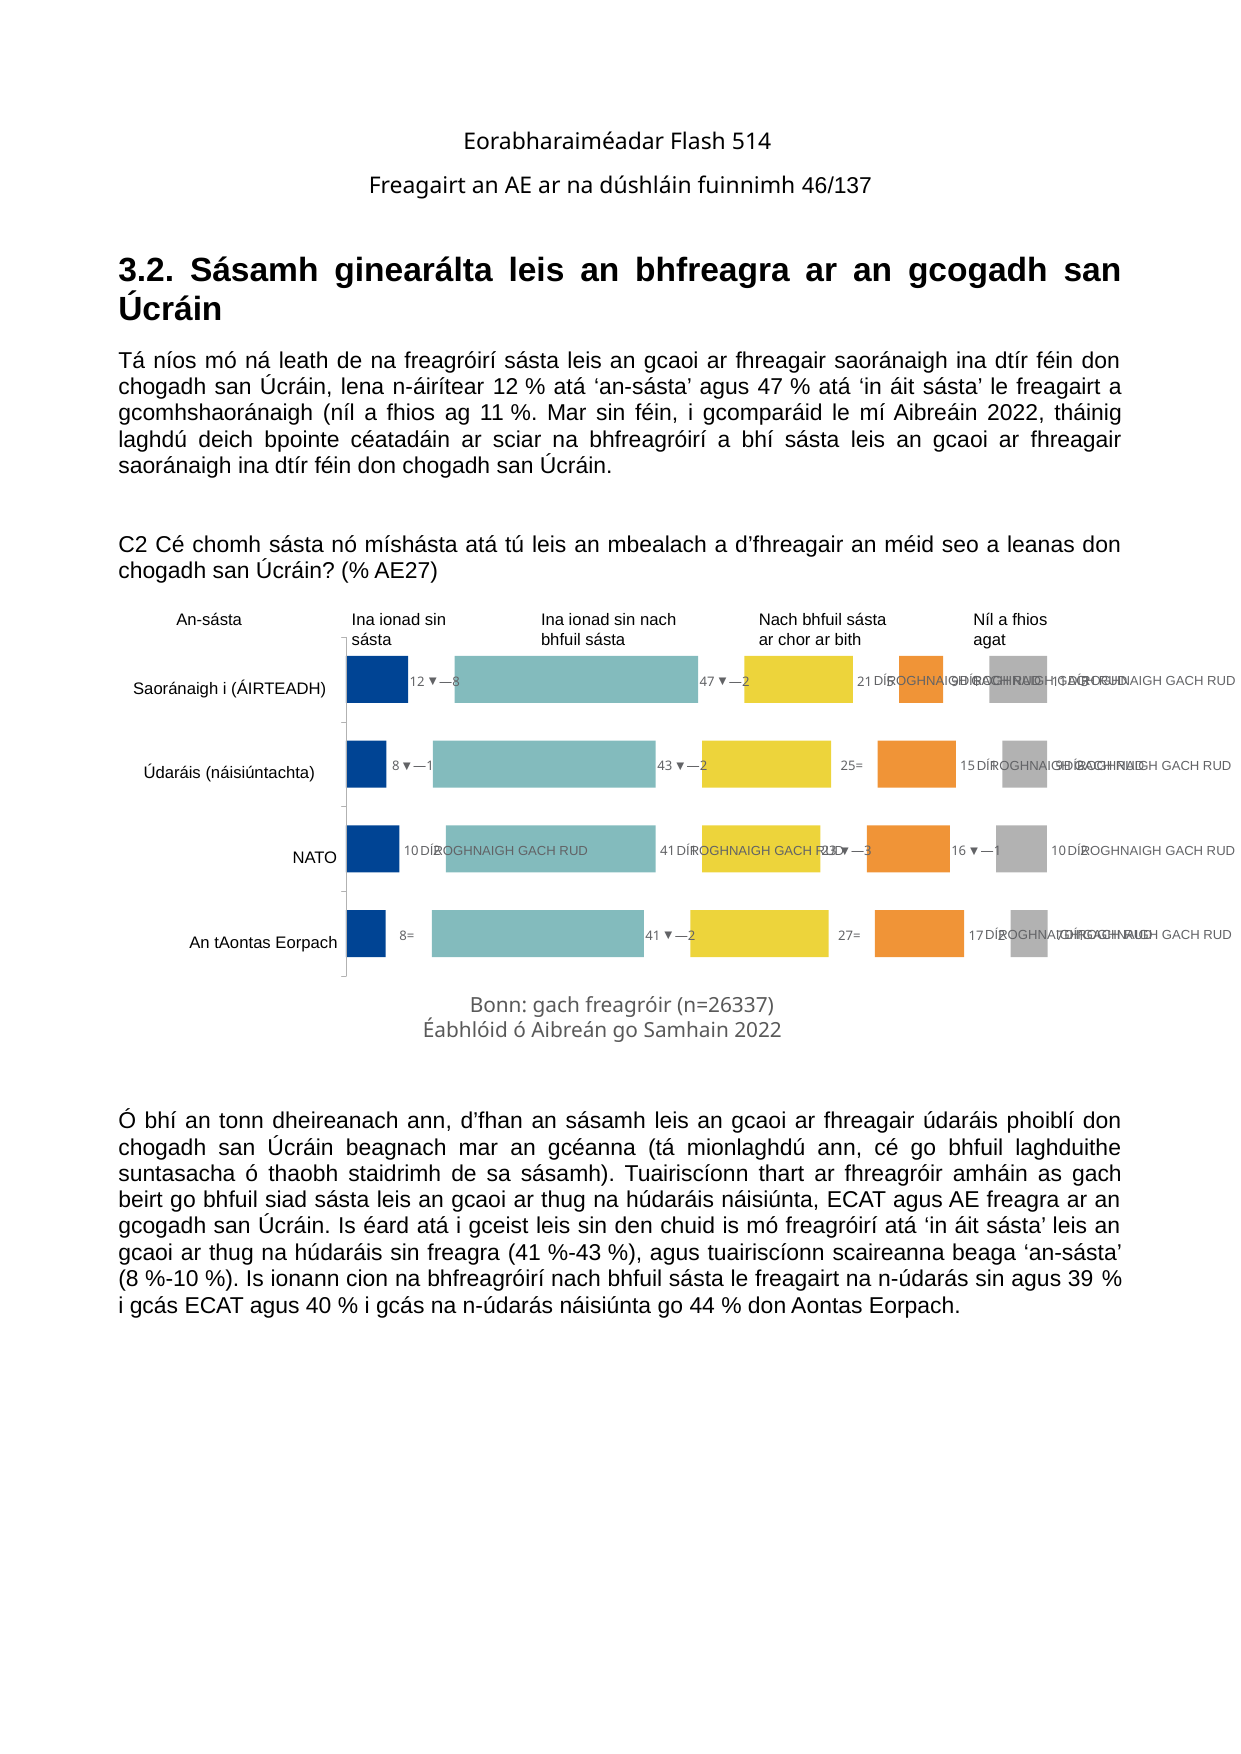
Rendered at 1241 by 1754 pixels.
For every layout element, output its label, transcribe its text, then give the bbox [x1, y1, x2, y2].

text Ó bhí an tonn dheireanach ann, d’fhan an sásamh leis an gcaoi ar fhreagair údaráis phoiblí don chogadh san Úcráin beagnach mar an gcéanna (tá mionlaghdú ann, cé go bhfuil laghduithe suntasacha ó thaobh staidrimh de sa sásamh). Tuairiscíonn thart ar fhreagróir amháin as gach beirt go bhfuil siad sásta leis an gcaoi ar thug na húdaráis náisiúnta, ECAT agus AE freagra ar an gcogadh san Úcráin. Is éard atá i gceist leis sin den chuid is mó freagróirí atá ‘in áit sásta’ leis an gcaoi ar thug na húdaráis sin freagra (41 %-43 %), agus tuairiscíonn scaireanna beaga ‘an-sásta’ (8 %-10 %). Is ionann cion na bhfreagróirí nach bhfuil sásta le freagairt na n-údarás sin agus 39 % i gcás ECAT agus 40 % i gcás na n-údarás náisiúnta go 44 % don Aontas Eorpach. [118, 1107, 1122, 1318]
text C2 Cé chomh sásta nó míshásta atá tú leis an mbealach a d’fhreagair an méid seo a leanas don chogadh san Úcráin? (% AE27) [118, 531, 1122, 583]
subtitle 3.2. Sásamh ginearálta leis an bhfreagra ar an gcogadh san Úcráin [118, 250, 1122, 328]
text Tá níos mó ná leath de na freagróirí sásta leis an gcaoi ar fhreagair saoránaigh ina dtír féin don chogadh san Úcráin, lena n-áirítear 12 % atá ‘an-sásta’ agus 47 % atá ‘in áit sásta’ le freagairt a gcomhshaoránaigh (níl a fhios ag 11 %. Mar sin féin, i gcomparáid le mí Aibreáin 2022, tháinig laghdú deich bpointe céatadáin ar sciar na bhfreagróirí a bhí sásta leis an gcaoi ar fhreagair saoránaigh ina dtír féin don chogadh san Úcráin. [118, 347, 1122, 478]
